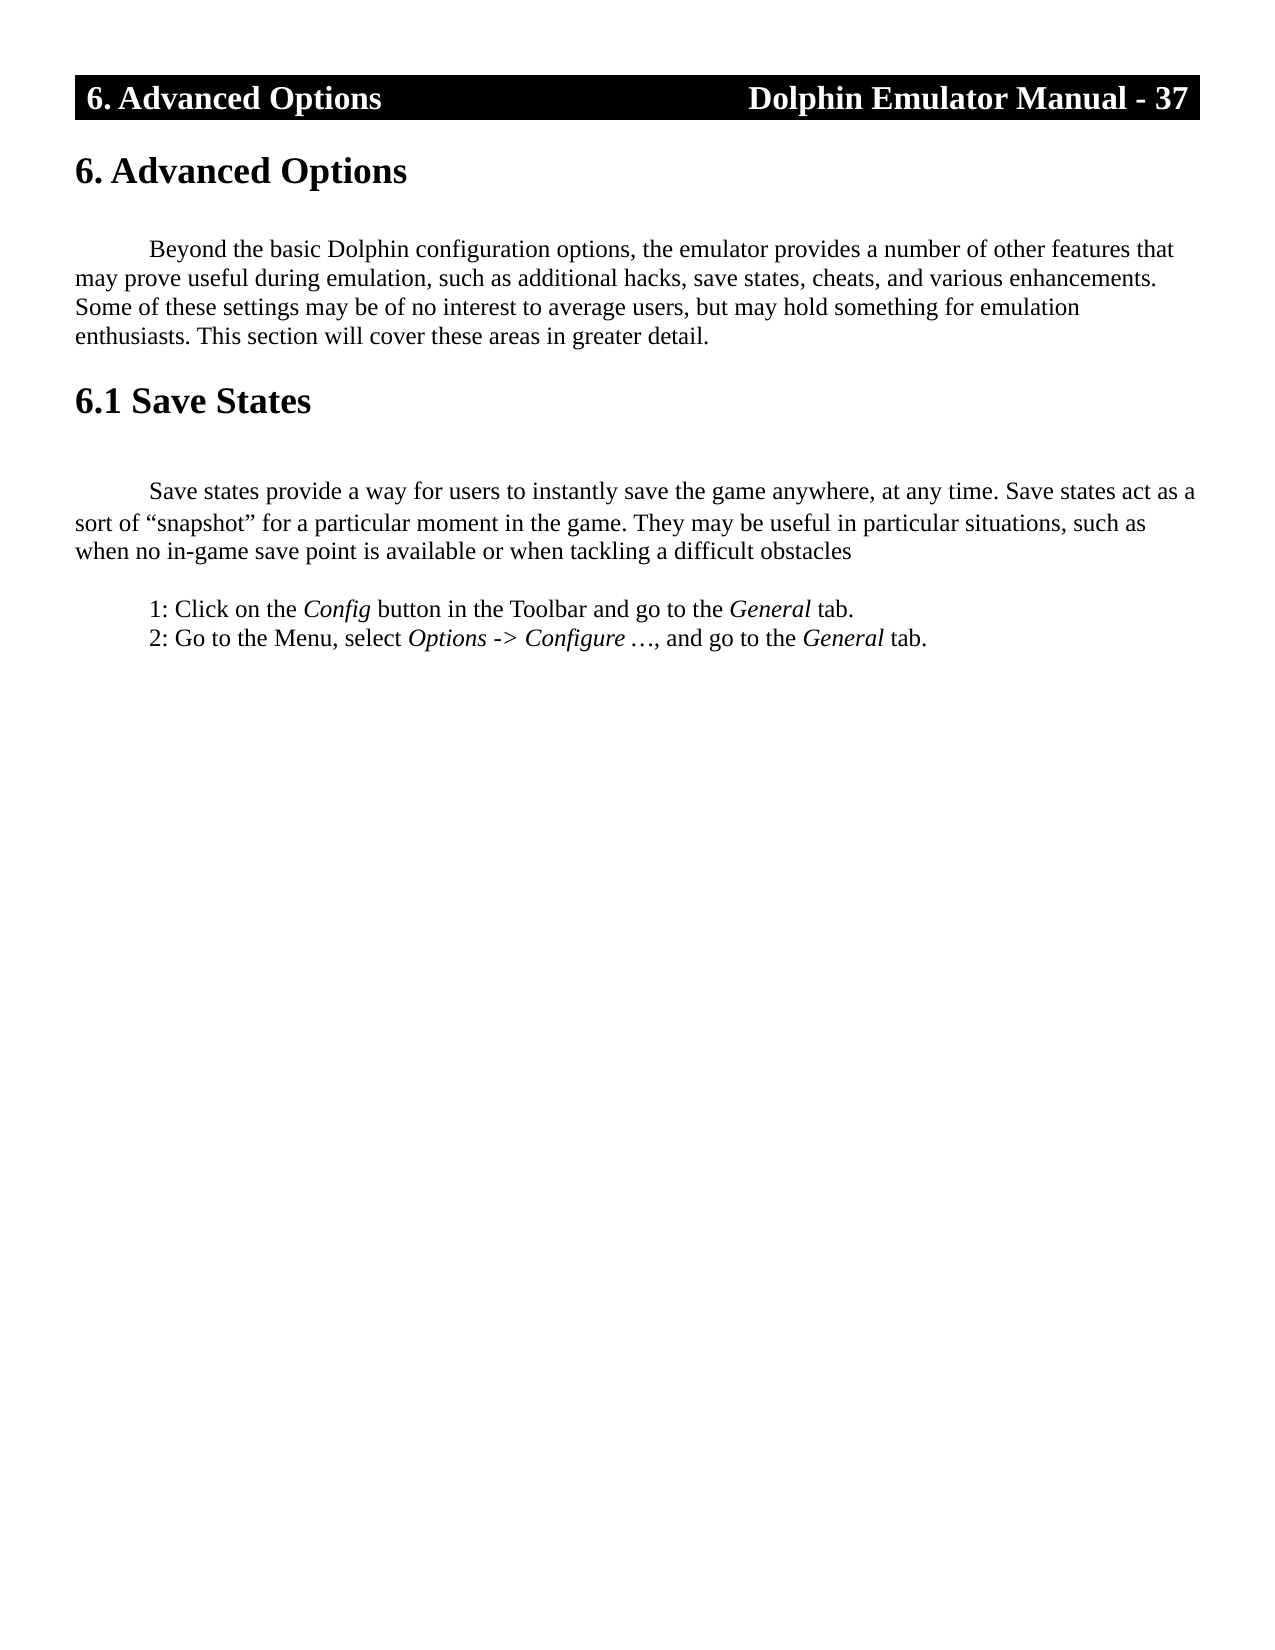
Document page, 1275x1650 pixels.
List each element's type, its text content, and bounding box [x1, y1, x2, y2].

text 6.1 Save States [75, 378, 1200, 421]
text 2: Go to the Menu, select Options -> Configure …, and go to the General tab. [75, 623, 1200, 651]
text 1: Click on the Config button in the Toolbar and go to the General tab. [75, 594, 1200, 623]
text 6. Advanced Options Dolphin Emulator Manual - 36 [75, 75, 1200, 119]
text Beyond the basic Dolphin configuration options, the emulator provides a number of other features that may prove useful during emulation, such as additional hacks, save states, cheats, and various enhancements. Some of these settings may be of no interest to average users, but may hold something for emulation enthusiasts. This section will cover these areas in greater detail. [75, 234, 1200, 349]
text 6. Advanced Options [75, 148, 1200, 191]
text Save states provide a way for users to instantly save the game anywhere, at any time. Save states act as a sort of “snapshot” for a particular moment in the game. They may be useful in particular situations, such as when no in-game save point is available or when tackling a difficult obstacles [75, 464, 1200, 565]
